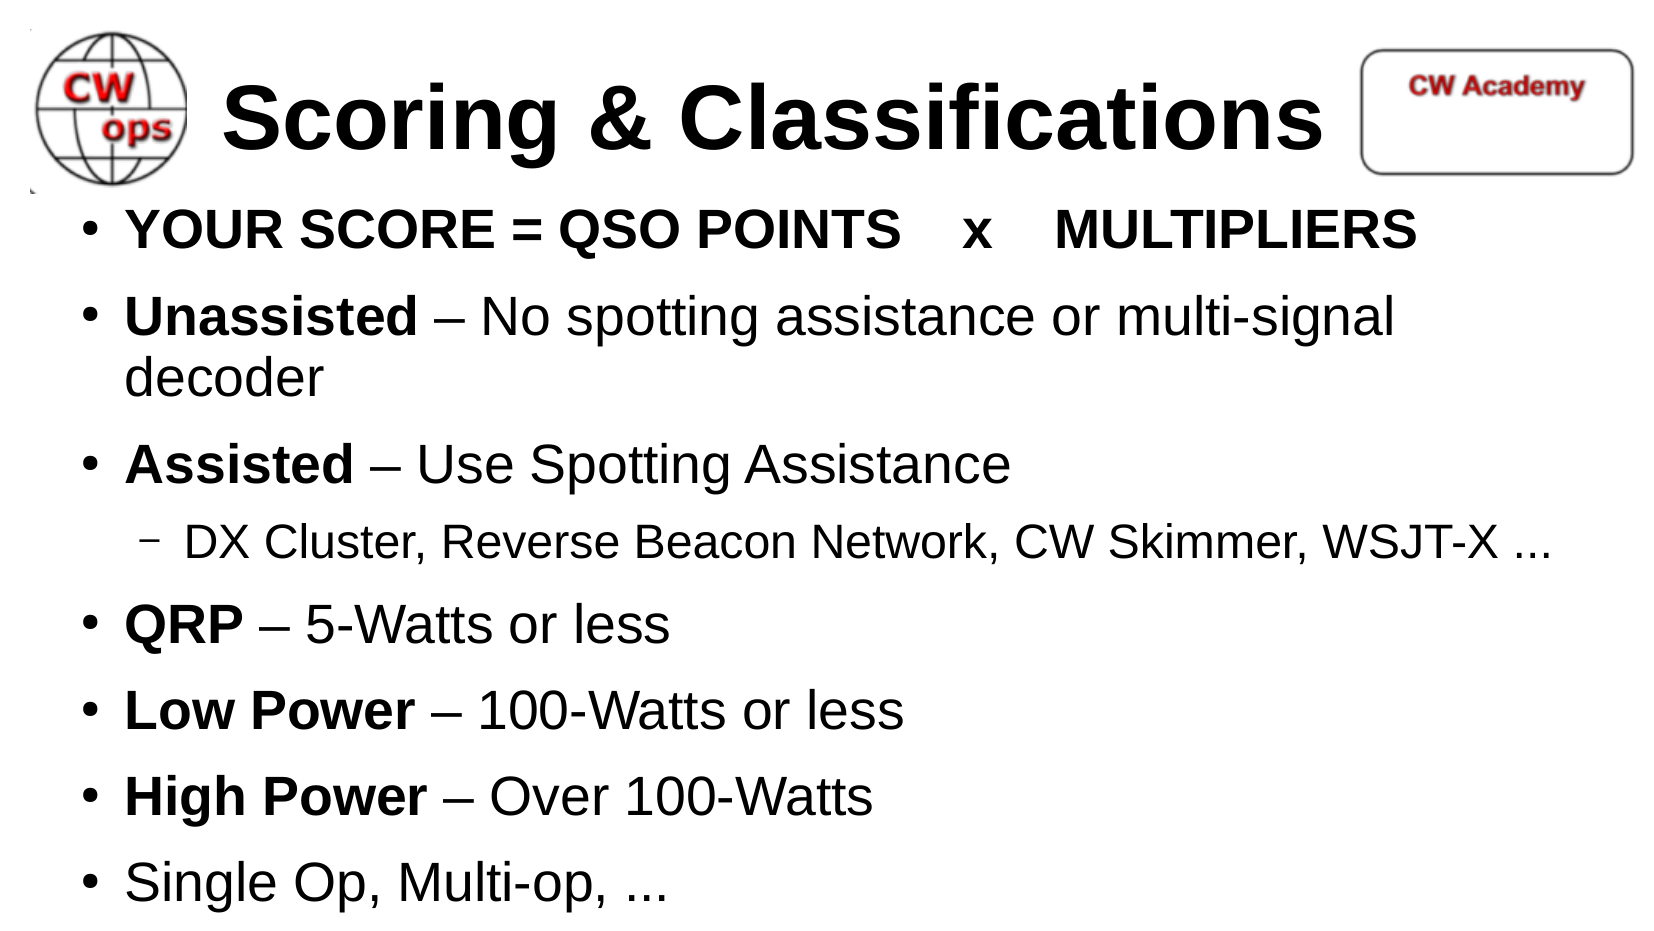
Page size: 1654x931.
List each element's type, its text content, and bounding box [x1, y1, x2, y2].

list YOUR SCORE = QSO POINTS x MULTIPLIERS Unassisted – No spotting assistance or multi-signal decoder Assisted – Use Spotting Assistance DX Cluster, Reverse Beacon Network, CW Skimmer, WSJT-X ... QRP – 5-Watts or less Low Power – 100-Watts or less High Power – Over 100-Watts Single Op, Multi-op, ... [65, 198, 1585, 919]
picture [1350, 37, 1640, 186]
title Scoring & Classifications [30, 39, 1519, 196]
picture [30, 29, 187, 39]
